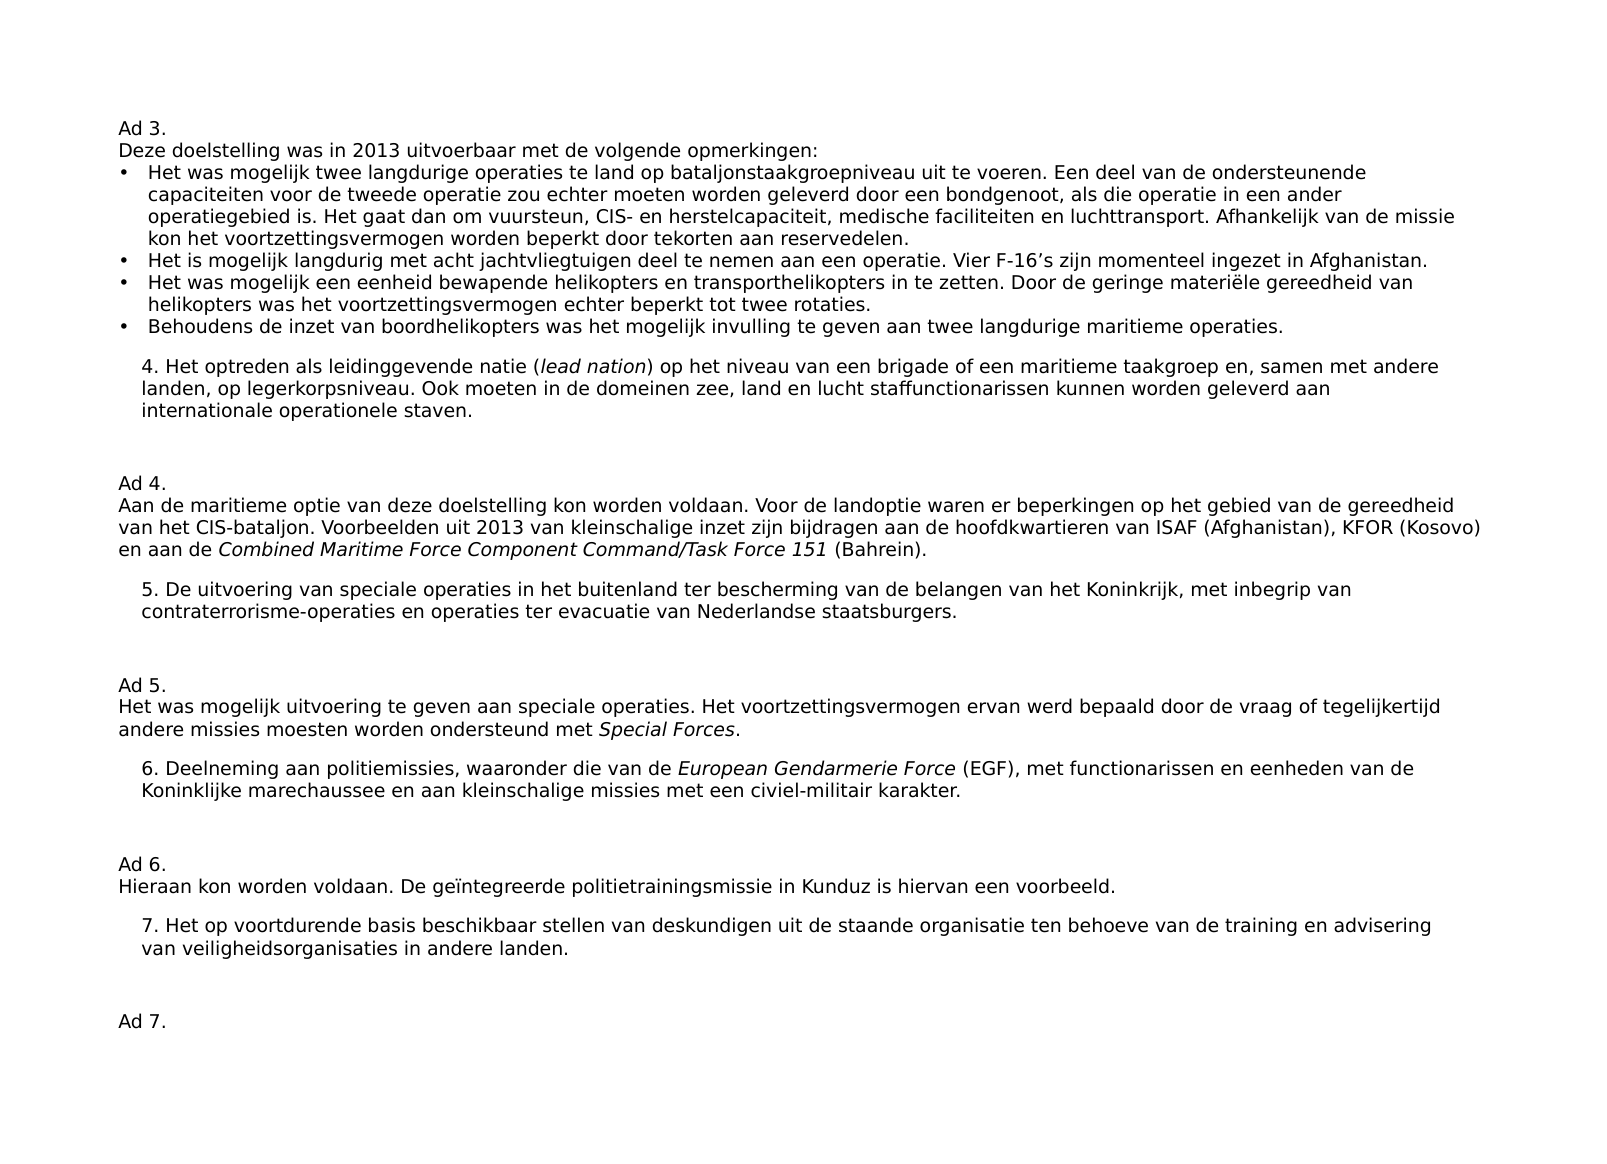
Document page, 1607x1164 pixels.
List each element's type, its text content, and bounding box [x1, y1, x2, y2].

table_header 7. Het op voortdurende basis beschikbaar stellen van deskundigen uit de staande organisatie ten behoeve van de training en advisering van veiligheidsorganisaties in andere landen. [118, 904, 1488, 971]
text Ad 4. [118, 473, 1488, 495]
text Aan de maritieme optie van deze doelstelling kon worden voldaan. Voor de landoptie waren er beperkingen op het gebied van de gereedheid van het CIS-bataljon. Voorbeelden uit 2013 van kleinschalige inzet zijn bijdragen aan de hoofdkwartieren van ISAF (Afghanistan), KFOR (Kosovo) en aan de Combined Maritime Force Component Command/Task Force 151 (Bahrein). [118, 495, 1488, 561]
text Ad 5. [118, 674, 1488, 696]
text • Het was mogelijk een eenheid bewapende helikopters en transporthelikopters in te zetten. Door de geringe materiële gereedheid van helikopters was het voortzettingsvermogen echter beperkt tot twee rotaties. [118, 272, 1488, 316]
table_header 6. Deelneming aan politiemissies, waaronder die van de European Gendarmerie Force (EGF), met functionarissen en eenheden van de Koninklijke marechaussee en aan kleinschalige missies met een civiel-militair karakter. [118, 746, 1488, 814]
text Deze doelstelling was in 2013 uitvoerbaar met de volgende opmerkingen: [118, 140, 1488, 162]
text Het was mogelijk uitvoering te geven aan speciale operaties. Het voortzettingsvermogen ervan werd bepaald door de vraag of tegelijkertijd andere missies moesten worden ondersteund met Special Forces. [118, 696, 1488, 740]
text Hieraan kon worden voldaan. De geïntegreerde politietrainingsmissie in Kunduz is hiervan een voorbeeld. [118, 876, 1488, 898]
text • Het was mogelijk twee langdurige operaties te land op bataljonstaakgroepniveau uit te voeren. Een deel van de ondersteunende capaciteiten voor de tweede operatie zou echter moeten worden geleverd door een bondgenoot, als die operatie in een ander operatiegebied is. Het gaat dan om vuursteun, CIS- en herstelcapaciteit, medische faciliteiten en luchttransport. Afhankelijk van de missie kon het voortzettingsvermogen worden beperkt door tekorten aan reservedelen. [118, 162, 1488, 250]
text • Behoudens de inzet van boordhelikopters was het mogelijk invulling te geven aan twee langdurige maritieme operaties. [118, 316, 1488, 338]
text • Het is mogelijk langdurig met acht jachtvliegtuigen deel te nemen aan een operatie. Vier F-16’s zijn momenteel ingezet in Afghanistan. [118, 250, 1488, 272]
table_header 4. Het optreden als leidinggevende natie (lead nation) op het niveau van een brigade of een maritieme taakgroep en, samen met andere landen, op legerkorpsniveau. Ook moeten in de domeinen zee, land en lucht staffunctionarissen kunnen worden geleverd aan internationale operationele staven. [118, 344, 1488, 433]
text Ad 3. [118, 118, 1488, 140]
text Ad 7. [118, 1011, 1488, 1033]
text Ad 6. [118, 854, 1488, 876]
table_header 5. De uitvoering van speciale operaties in het buitenland ter bescherming van de belangen van het Koninkrijk, met inbegrip van contraterrorisme-operaties en operaties ter evacuatie van Nederlandse staatsburgers. [118, 567, 1488, 634]
